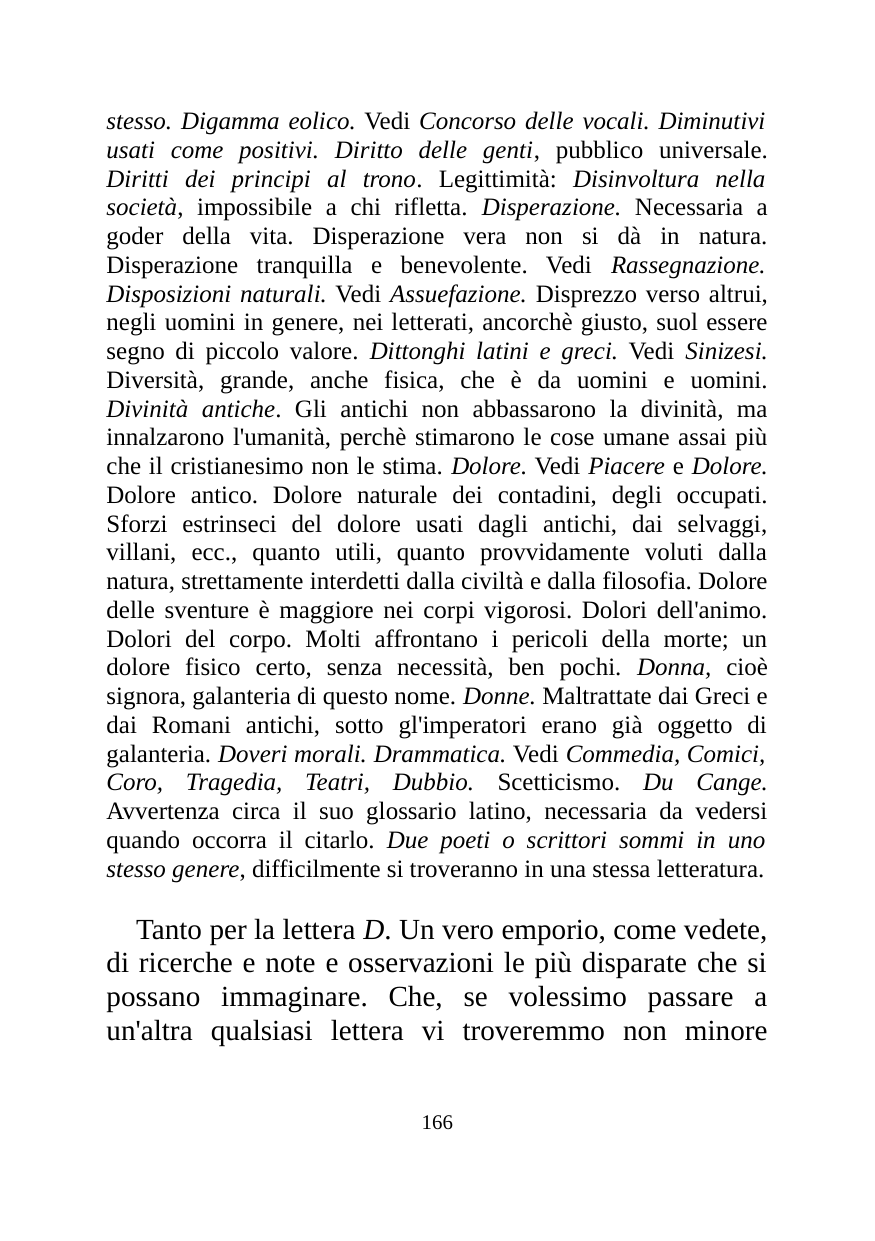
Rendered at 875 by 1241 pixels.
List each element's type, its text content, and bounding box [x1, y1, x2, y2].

text Tanto per la lettera D. Un vero emporio, come vedete, di ricerche e note e osservazioni le più disparate che si possano immaginare. Che, se volessimo passare a un'altra qualsiasi lettera vi troveremmo non minore [106, 912, 768, 1046]
text stesso. Digamma eolico. Vedi Concorso delle vocali. Diminutivi usati come positivi. Diritto delle genti, pubblico universale. Diritti dei principi al trono. Legittimità: Disinvoltura nella società, impossibile a chi rifletta. Disperazione. Necessaria a goder della vita. Disperazione vera non si dà in natura. Disperazione tranquilla e benevolente. Vedi Rassegnazione. Disposizioni naturali. Vedi Assuefazione. Disprezzo verso altrui, negli uomini in genere, nei letterati, ancorchè giusto, suol essere segno di piccolo valore. Dittonghi latini e greci. Vedi Sinizesi. Diversità, grande, anche fisica, che è da uomini e uomini. Divinità antiche. Gli antichi non abbassarono la divinità, ma innalzarono l'umanità, perchè stimarono le cose umane assai più che il cristianesimo non le stima. Dolore. Vedi Piacere e Dolore. Dolore antico. Dolore naturale dei contadini, degli occupati. Sforzi estrinseci del dolore usati dagli antichi, dai selvaggi, villani, ecc., quanto utili, quanto provvidamente voluti dalla natura, strettamente interdetti dalla civiltà e dalla filosofia. Dolore delle sventure è maggiore nei corpi vigorosi. Dolori dell'animo. Dolori del corpo. Molti affrontano i pericoli della morte; un dolore fisico certo, senza necessità, ben pochi. Donna, cioè signora, galanteria di questo nome. Donne. Maltrattate dai Greci e dai Romani antichi, sotto gl'imperatori erano già oggetto di galanteria. Doveri morali. Drammatica. Vedi Commedia, Comici, Coro, Tragedia, Teatri, Dubbio. Scetticismo. Du Cange. Avvertenza circa il suo glossario latino, necessaria da vedersi quando occorra il citarlo. Due poeti o scrittori sommi in uno stesso genere, difficilmente si troveranno in una stessa letteratura. [106, 106, 768, 882]
